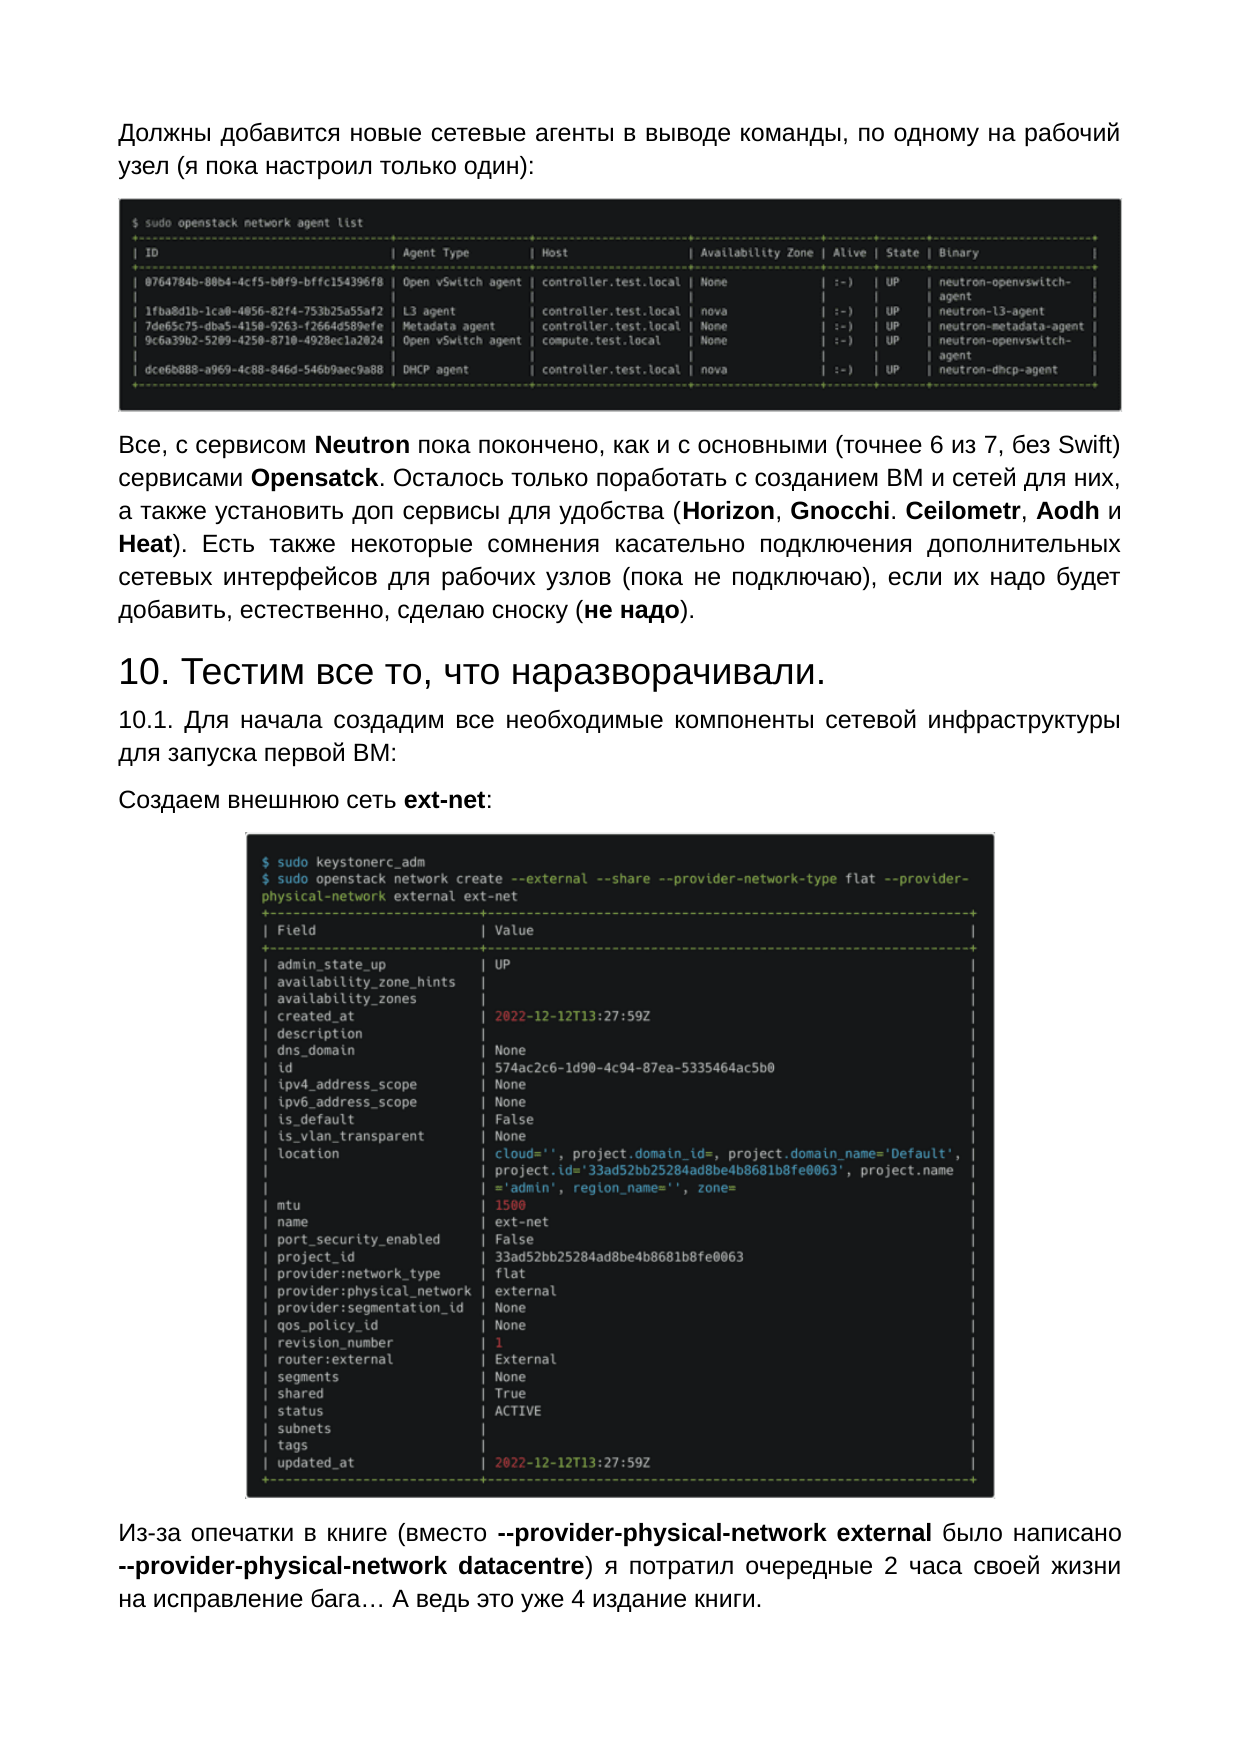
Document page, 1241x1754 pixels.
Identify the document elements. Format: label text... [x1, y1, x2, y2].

text Должны добавится новые сетевые агенты в выводе команды, по одному на рабочий узел (я пока настроил только один): [118, 118, 1122, 180]
subtitle 10. Тестим все то, что наразворачивали. [118, 649, 1122, 692]
text Из-за опечатки в книге (вместо --provider-physical-network external было написано --provider-physical-network datacentre) я потратил очередные 2 часа своей жизни на исправление бага… А ведь это уже 4 издание книги. [118, 1518, 1122, 1613]
text Все, с сервисом Neutron пока покончено, как и с основными (точнее 6 из 7, без Swift) сервисами Opensatck. Осталось только поработать с созданием ВМ и сетей для них, а также установить доп сервисы для удобства (Horizon, Gnocchi. Ceilometr, Aodh и Heat). Есть также некоторые сомнения касательно подключения дополнительных сетевых интерфейсов для рабочих узлов (пока не подключаю), если их надо будет добавить, естественно, сделаю сноску (не надо). [118, 430, 1122, 624]
text Создаем внешнюю сеть ext-net: [118, 785, 1122, 814]
picture [118, 198, 1123, 412]
text 10.1. Для начала создадим все необходимые компоненты сетевой инфраструктуры для запуска первой ВМ: [118, 705, 1122, 766]
picture [245, 832, 995, 1499]
